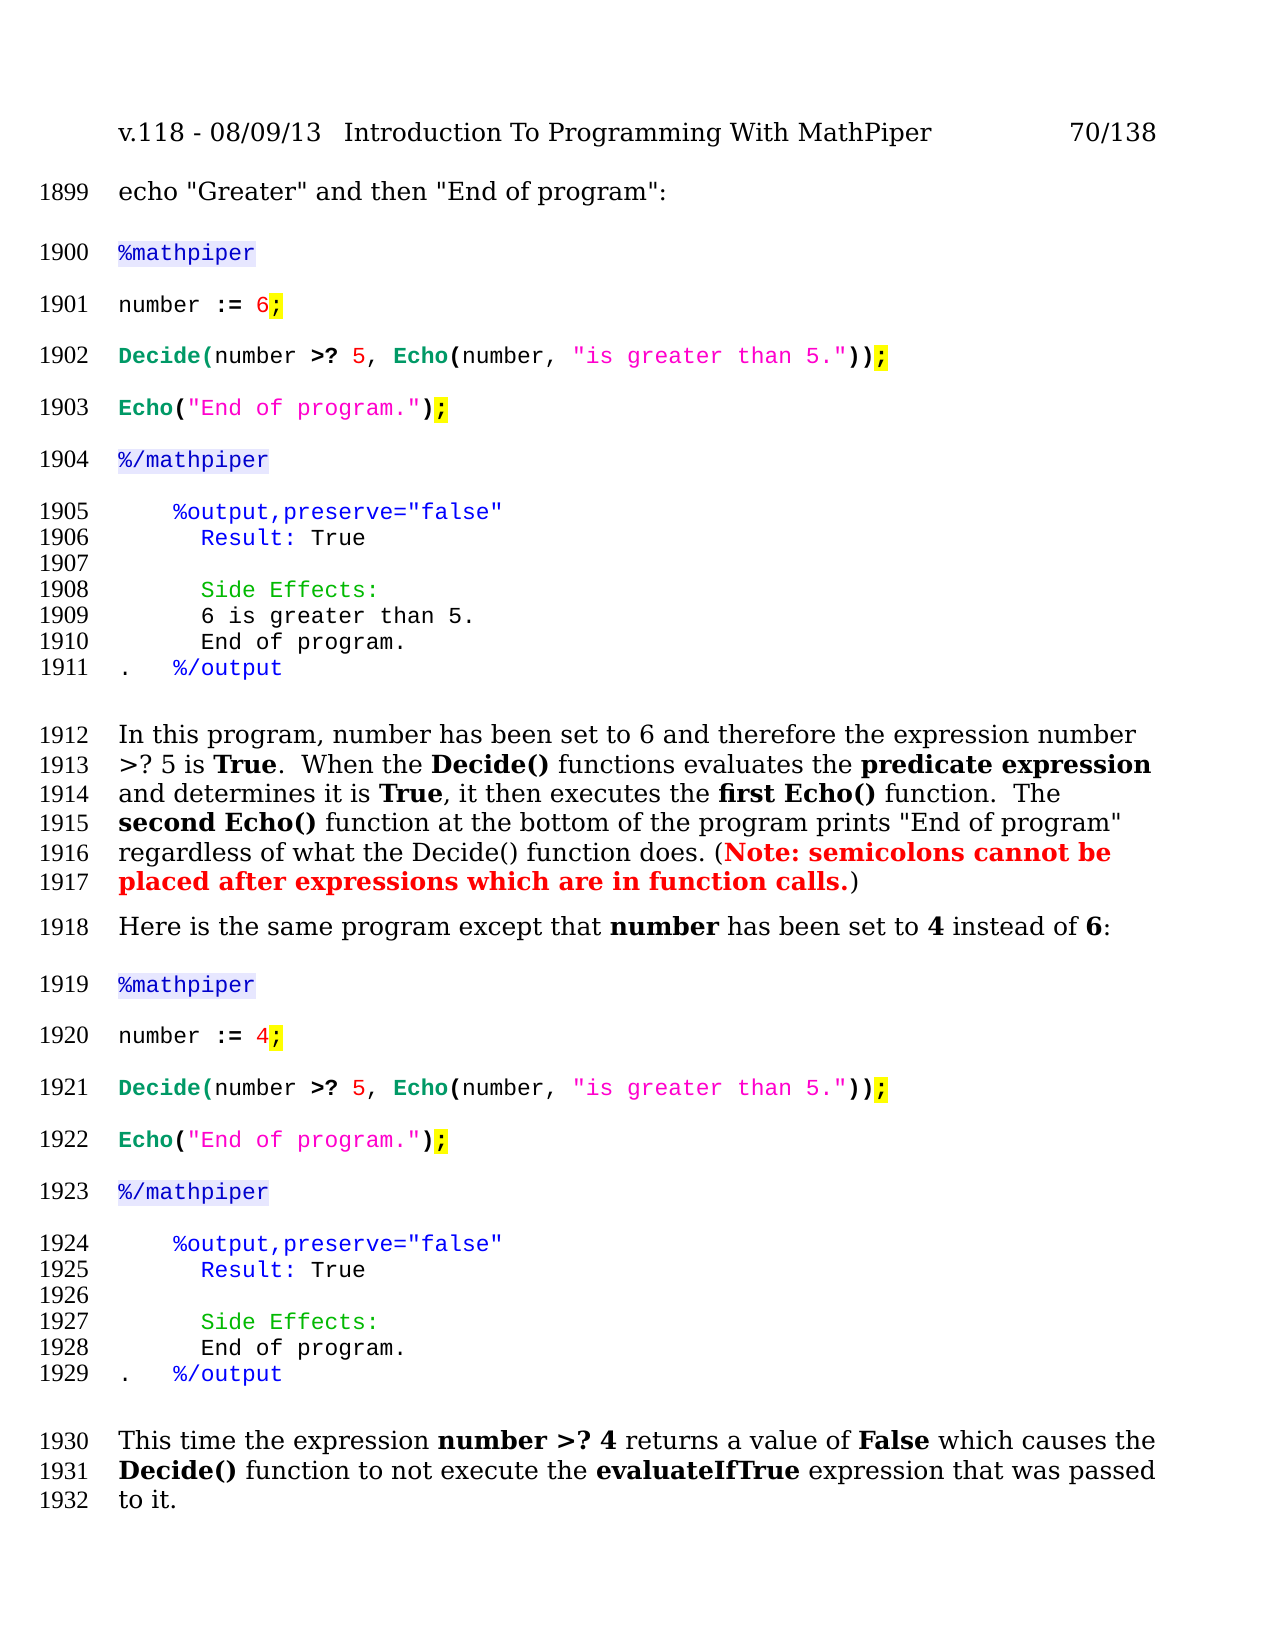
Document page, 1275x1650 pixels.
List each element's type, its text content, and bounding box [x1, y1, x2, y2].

text Decide(number >? 5, Echo(number, "is greater than 5.")); [118, 1077, 1157, 1103]
text %/mathpiper [118, 449, 1157, 474]
text Result: True [118, 1258, 1157, 1284]
text %mathpiper [118, 241, 1157, 267]
text Echo("End of program."); [118, 1128, 1157, 1154]
text %output,preserve="false" [118, 501, 1157, 526]
text Echo("End of program."); [118, 397, 1157, 423]
text Side Effects: [118, 578, 1157, 604]
text number := 4; [118, 1025, 1157, 1051]
text . %/output [118, 1362, 1157, 1388]
text Side Effects: [118, 1310, 1157, 1336]
text echo "Greater" and then "End of program": [118, 177, 1157, 206]
text %output,preserve="false" [118, 1232, 1157, 1258]
text End of program. [118, 1336, 1157, 1362]
text End of program. [118, 630, 1157, 656]
text 6 is greater than 5. [118, 604, 1157, 630]
text This time the expression number >? 4 returns a value of False which causes the Decide() function to not execute the evaluateIfTrue expression that was passed to it. [118, 1426, 1157, 1514]
text Here is the same program except that number has been set to 4 instead of 6: [118, 912, 1157, 941]
text In this program, number has been set to 6 and therefore the expression number >? 5 is True. When the Decide() functions evaluates the predicate expression and determines it is True, it then executes the first Echo() function. The second Echo() function at the bottom of the program prints "End of program" regardless of what the Decide() function does. (Note: semicolons cannot be placed after expressions which are in function calls.) [118, 721, 1157, 897]
text %mathpiper [118, 973, 1157, 999]
text . %/output [118, 656, 1157, 682]
text Decide(number >? 5, Echo(number, "is greater than 5.")); [118, 345, 1157, 371]
text %/mathpiper [118, 1180, 1157, 1206]
text number := 6; [118, 293, 1157, 319]
text Result: True [118, 526, 1157, 552]
